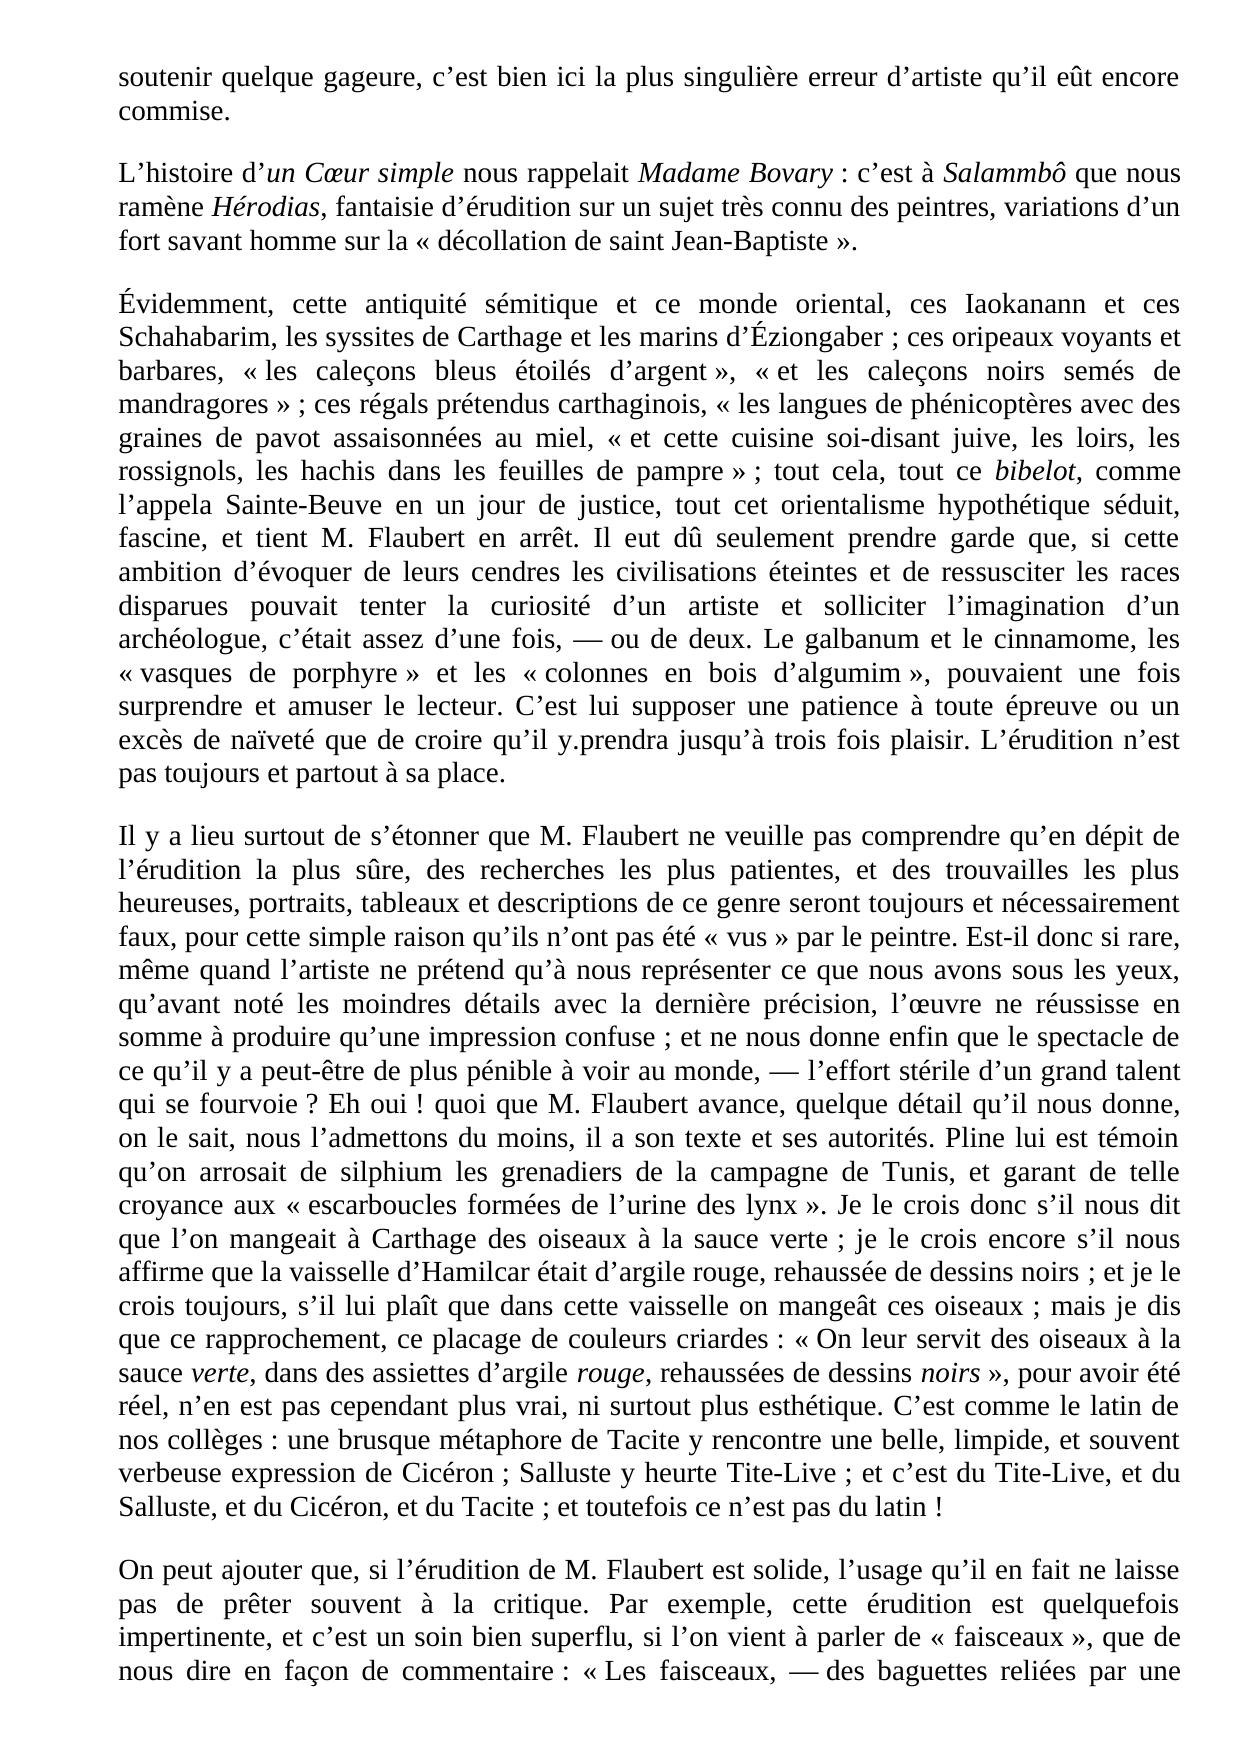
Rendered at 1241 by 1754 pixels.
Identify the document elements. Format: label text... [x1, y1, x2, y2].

text soutenir quelque gageure, c’est bien ici la plus singulière erreur d’artiste qu’il eût encore commise. [118, 59, 1181, 126]
text Il y a lieu surtout de s’étonner que M. Flaubert ne veuille pas comprendre qu’en dépit de l’érudition la plus sûre, des recherches les plus patientes, et des trouvailles les plus heureuses, portraits, tableaux et descriptions de ce genre seront toujours et nécessairement faux, pour cette simple raison qu’ils n’ont pas été « vus » par le peintre. Est-il donc si rare, même quand l’artiste ne prétend qu’à nous représenter ce que nous avons sous les yeux, qu’avant noté les moindres détails avec la dernière précision, l’œuvre ne réussisse en somme à produire qu’une impression confuse ; et ne nous donne enfin que le spectacle de ce qu’il y a peut-être de plus pénible à voir au monde, — l’effort stérile d’un grand talent qui se fourvoie ? Eh oui ! quoi que M. Flaubert avance, quelque détail qu’il nous donne, on le sait, nous l’admettons du moins, il a son texte et ses autorités. Pline lui est témoin qu’on arrosait de silphium les grenadiers de la campagne de Tunis, et garant de telle croyance aux « escarboucles formées de l’urine des lynx ». Je le crois donc s’il nous dit que l’on mangeait à Carthage des oiseaux à la sauce verte ; je le crois encore s’il nous affirme que la vaisselle d’Hamilcar était d’argile rouge, rehaussée de dessins noirs ; et je le crois toujours, s’il lui plaît que dans cette vaisselle on mangeât ces oiseaux ; mais je dis que ce rapprochement, ce placage de couleurs criardes : « On leur servit des oiseaux à la sauce verte, dans des assiettes d’argile rouge, rehaussées de dessins noirs », pour avoir été réel, n’en est pas cependant plus vrai, ni surtout plus esthétique. C’est comme le latin de nos collèges : une brusque métaphore de Tacite y rencontre une belle, limpide, et souvent verbeuse expression de Cicéron ; Salluste y heurte Tite-Live ; et c’est du Tite-Live, et du Salluste, et du Cicéron, et du Tacite ; et toutefois ce n’est pas du latin ! [118, 818, 1181, 1523]
text L’histoire d’un Cœur simple nous rappelait Madame Bovary : c’est à Salammbô que nous ramène Hérodias, fantaisie d’érudition sur un sujet très connu des peintres, variations d’un fort savant homme sur la « décollation de saint Jean-Baptiste ». [118, 156, 1181, 256]
text On peut ajouter que, si l’érudition de M. Flaubert est solide, l’usage qu’il en fait ne laisse pas de prêter souvent à la critique. Par exemple, cette érudition est quelquefois impertinente, et c’est un soin bien superflu, si l’on vient à parler de « faisceaux », que de nous dire en façon de commentaire : « Les faisceaux, — des baguettes reliées par une [118, 1552, 1181, 1686]
text Évidemment, cette antiquité sémitique et ce monde oriental, ces Iaokanann et ces Schahabarim, les syssites de Carthage et les marins d’Éziongaber ; ces oripeaux voyants et barbares, « les caleçons bleus étoilés d’argent », « et les caleçons noirs semés de mandragores » ; ces régals prétendus carthaginois, « les langues de phénicoptères avec des graines de pavot assaisonnées au miel, « et cette cuisine soi-disant juive, les loirs, les rossignols, les hachis dans les feuilles de pampre » ; tout cela, tout ce bibelot, comme l’appela Sainte-Beuve en un jour de justice, tout cet orientalisme hypothétique séduit, fascine, et tient M. Flaubert en arrêt. Il eut dû seulement prendre garde que, si cette ambition d’évoquer de leurs cendres les civilisations éteintes et de ressusciter les races disparues pouvait tenter la curiosité d’un artiste et solliciter l’imagination d’un archéologue, c’était assez d’une fois, — ou de deux. Le galbanum et le cinnamome, les « vasques de porphyre » et les « colonnes en bois d’algumim », pouvaient une fois surprendre et amuser le lecteur. C’est lui supposer une patience à toute épreuve ou un excès de naïveté que de croire qu’il y.prendra jusqu’à trois fois plaisir. L’érudition n’est pas toujours et partout à sa place. [118, 286, 1181, 789]
